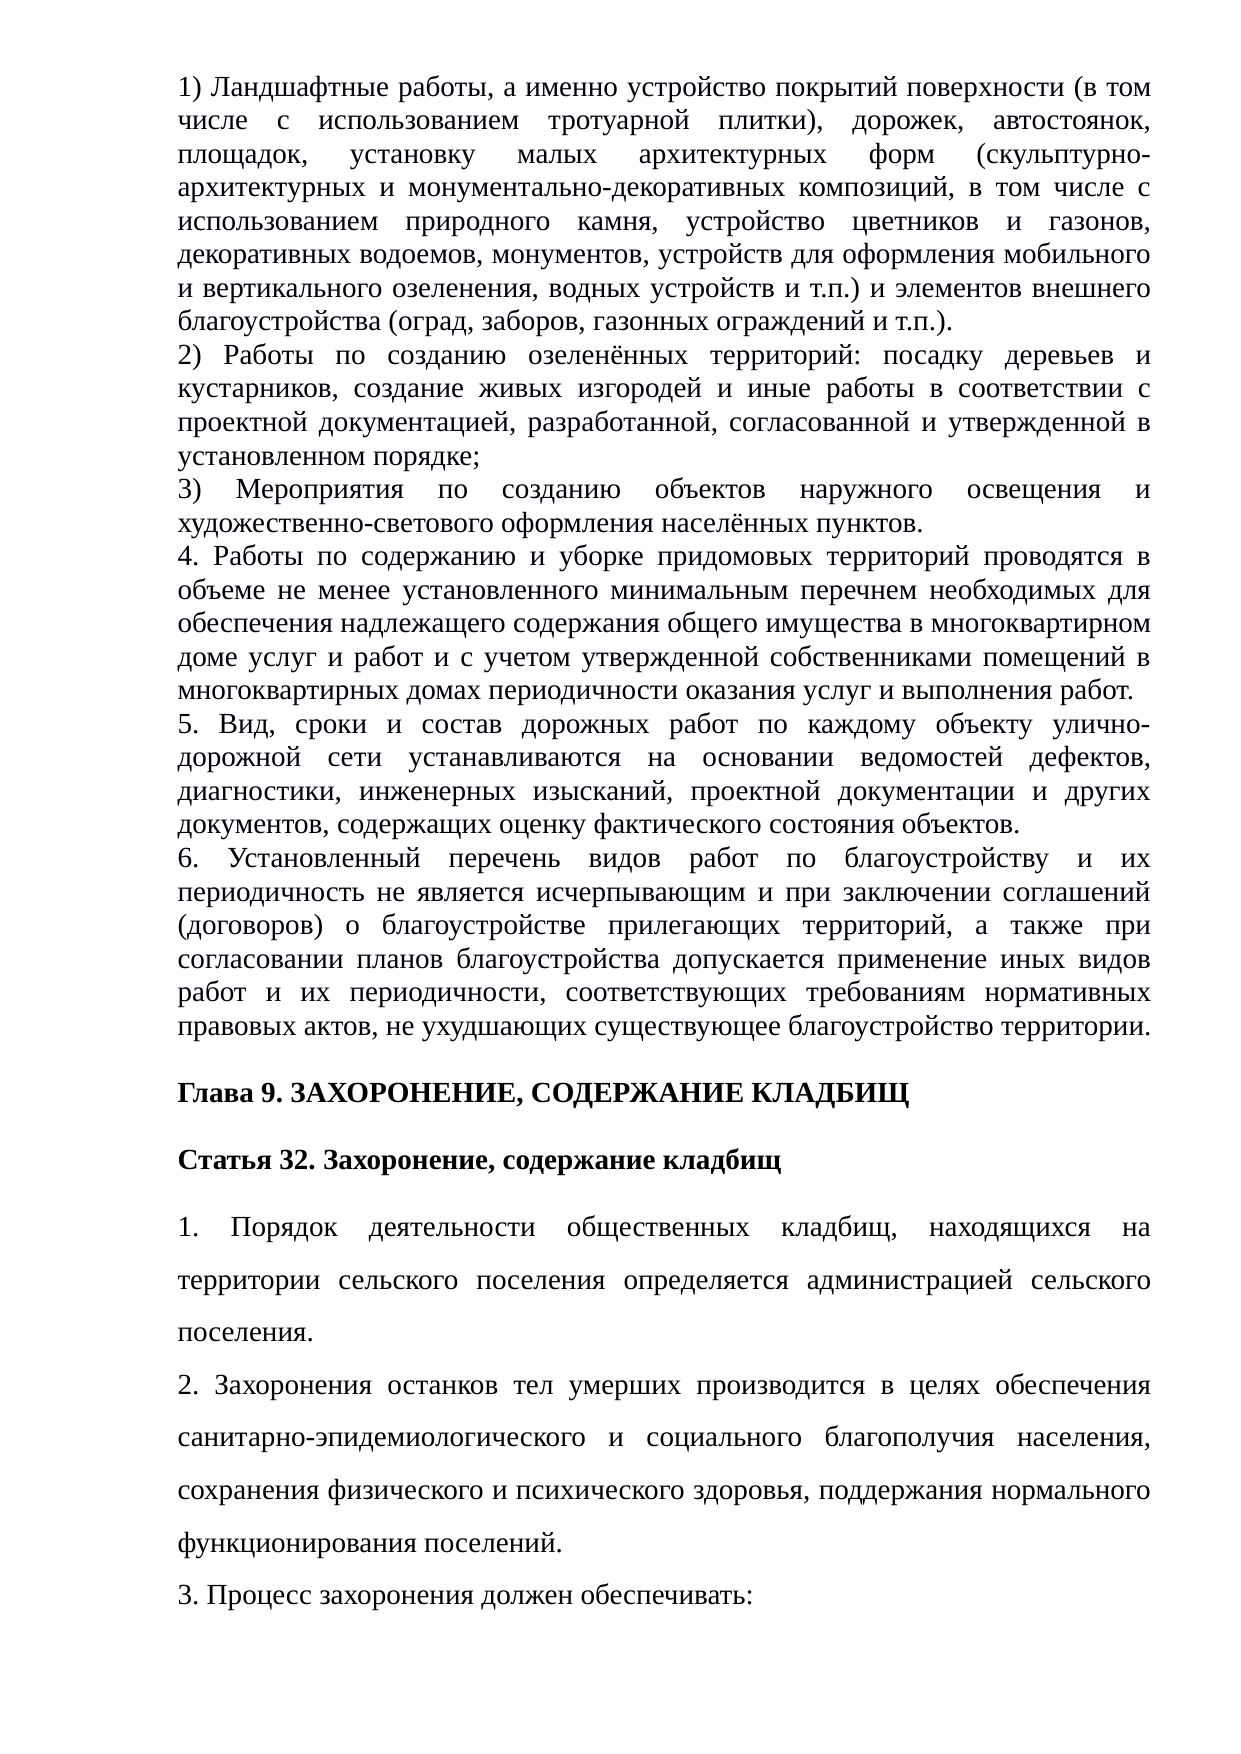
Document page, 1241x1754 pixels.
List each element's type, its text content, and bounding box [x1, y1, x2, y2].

text 4. Работы по содержанию и уборке придомовых территорий проводятся в объеме не менее установленного минимальным перечнем необходимых для обеспечения надлежащего содержания общего имущества в многоквартирном доме услуг и работ и с учетом утвержденной собственниками помещений в многоквартирных домах периодичности оказания услуг и выполнения работ. [177, 538, 1152, 706]
text 5. Вид, сроки и состав дорожных работ по каждому объекту улично-дорожной сети устанавливаются на основании ведомостей дефектов, диагностики, инженерных изысканий, проектной документации и других документов, содержащих оценку фактического состояния объектов. [177, 706, 1152, 840]
text Статья 32. Захоронение, содержание кладбищ [177, 1142, 1152, 1176]
text 1) Ландшафтные работы, а именно устройство покрытий поверхности (в том числе с использованием тротуарной плитки), дорожек, автостоянок, площадок, установку малых архитектурных форм (скульптурно-архитектурных и монументально-декоративных композиций, в том числе с использованием природного камня, устройство цветников и газонов, декоративных водоемов, монументов, устройств для оформления мобильного и вертикального озеленения, водных устройств и т.п.) и элементов внешнего благоустройства (оград, заборов, газонных ограждений и т.п.). [177, 69, 1152, 337]
text 1. Порядок деятельности общественных кладбищ, находящихся на территории сельского поселения определяется администрацией сельского поселения. [177, 1209, 1152, 1367]
text 3. Процесс захоронения должен обеспечивать: [177, 1577, 1152, 1630]
text Глава 9. ЗАХОРОНЕНИЕ, СОДЕРЖАНИЕ КЛАДБИЩ [177, 1075, 1152, 1108]
text 2) Работы по созданию озеленённых территорий: посадку деревьев и кустарников, создание живых изгородей и иные работы в соответствии с проектной документацией, разработанной, согласованной и утвержденной в установленном порядке; [177, 337, 1152, 471]
text 3) Мероприятия по созданию объектов наружного освещения и художественно-светового оформления населённых пунктов. [177, 471, 1152, 538]
text 6. Установленный перечень видов работ по благоустройству и их периодичность не является исчерпывающим и при заключении соглашений (договоров) о благоустройстве прилегающих территорий, а также при согласовании планов благоустройства допускается применение иных видов работ и их периодичности, соответствующих требованиям нормативных правовых актов, не ухудшающих существующее благоустройство территории. [177, 840, 1152, 1041]
text 2. Захоронения останков тел умерших производится в целях обеспечения санитарно-эпидемиологического и социального благополучия населения, сохранения физического и психического здоровья, поддержания нормального функционирования поселений. [177, 1367, 1152, 1577]
